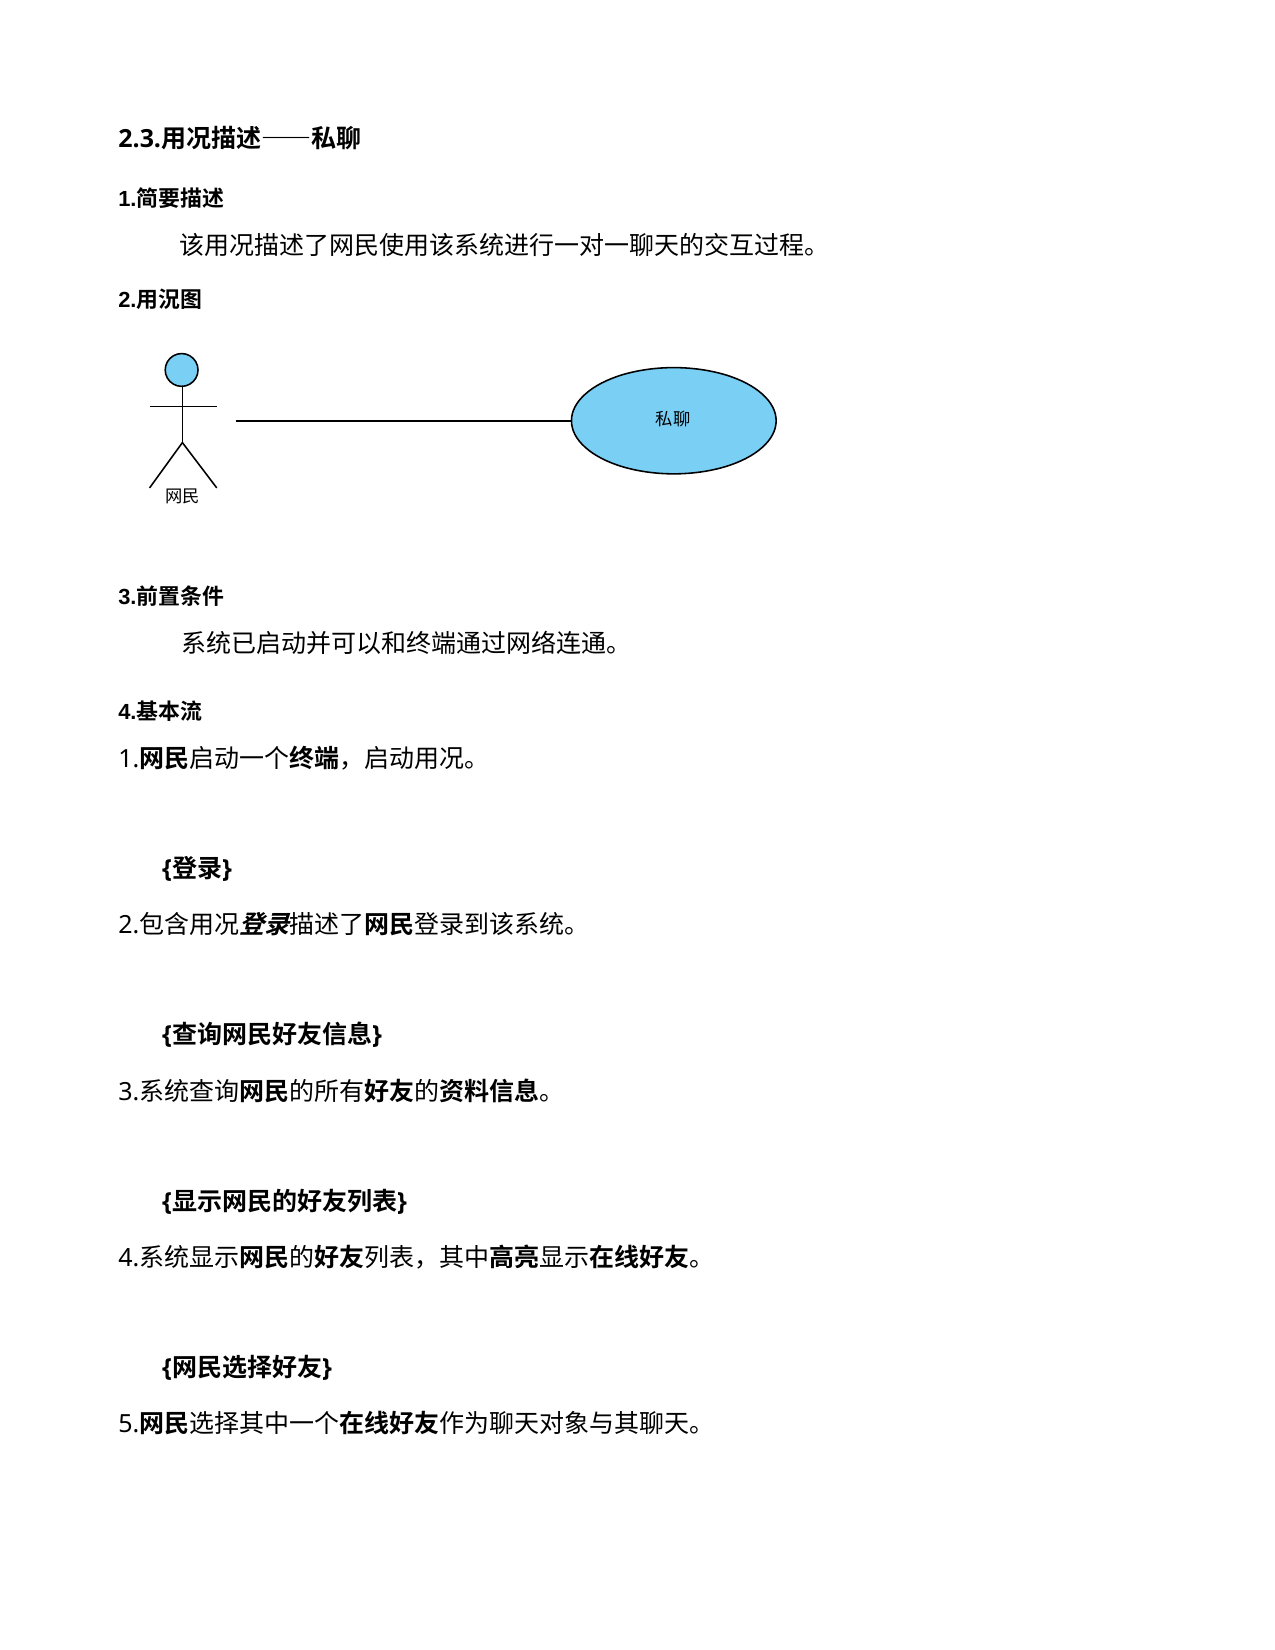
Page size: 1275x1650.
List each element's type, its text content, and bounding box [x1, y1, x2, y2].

subtitle 1.简要描述 [118, 181, 1157, 213]
subtitle 2.3.用况描述——私聊 [118, 118, 1157, 154]
text 4.系统显示网民的好友列表，其中高亮显示在线好友。 [118, 1237, 1157, 1273]
text 5.网民选择其中一个在线好友作为聊天对象与其聊天。 [118, 1403, 1157, 1440]
text {显示网民的好友列表} [118, 1181, 1157, 1217]
subtitle 2.用況图 [118, 282, 1157, 313]
text {登录} [118, 848, 1157, 885]
subtitle 3.前置条件 [118, 579, 1157, 611]
text 3.系统查询网民的所有好友的资料信息。 [118, 1071, 1157, 1107]
text {网民选择好友} [118, 1347, 1157, 1383]
text 1.网民启动一个终端，启动用况。 [118, 738, 1157, 775]
subtitle 4.基本流 [118, 694, 1157, 726]
text 2.包含用况登录描述了网民登录到该系统。 [118, 905, 1157, 941]
text {查询网民好友信息} [118, 1015, 1157, 1051]
text 该用况描述了网民使用该系统进行一对一聊天的交互过程。 [118, 226, 1157, 262]
text 系统已启动并可以和终端通过网络连通。 [118, 623, 1157, 660]
